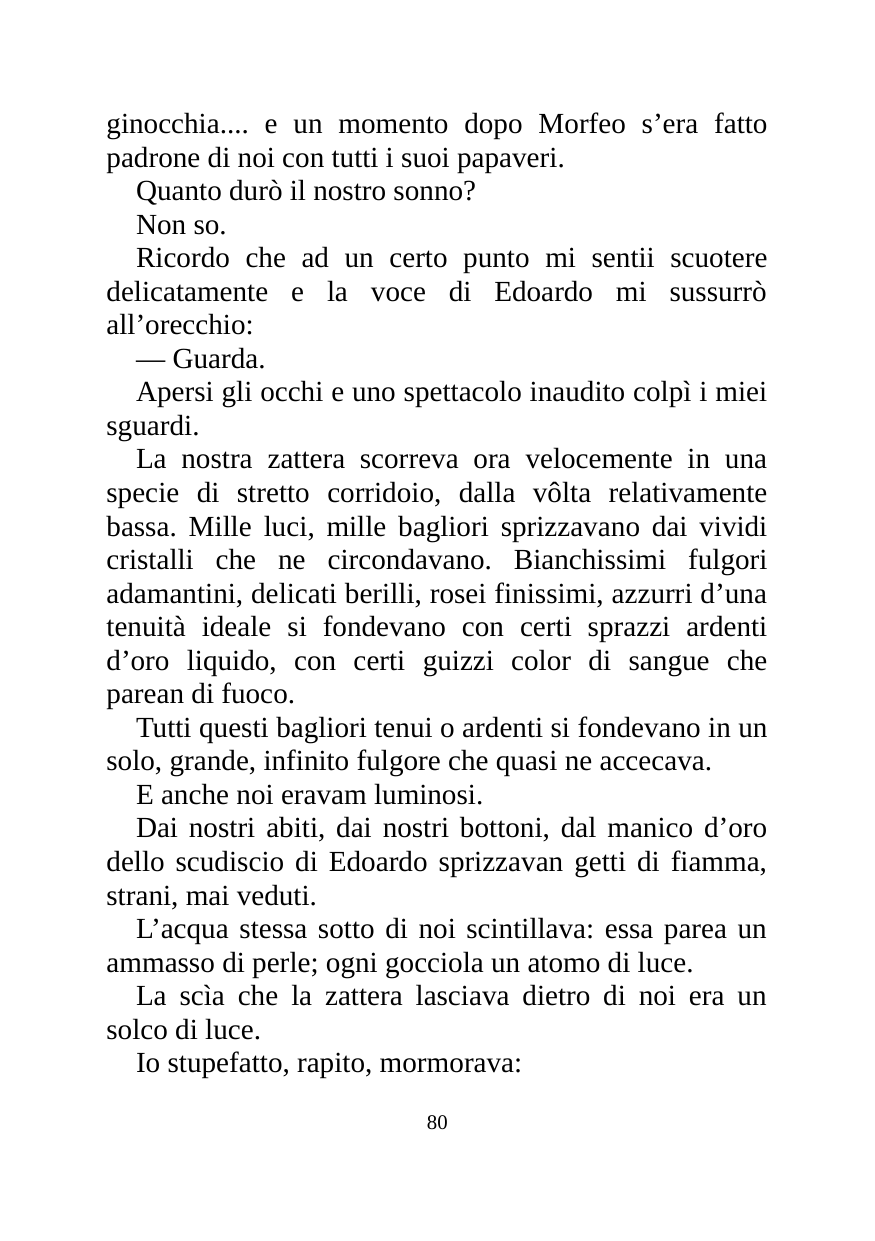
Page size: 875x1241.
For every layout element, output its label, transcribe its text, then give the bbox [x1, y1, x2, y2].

text Io stupefatto, rapito, mormorava: [106, 1045, 768, 1079]
text La scìa che la zattera lasciava dietro di noi era un solco di luce. [106, 978, 768, 1045]
text — Guarda. [106, 341, 768, 374]
text Tutti questi bagliori tenui o ardenti si fondevano in un solo, grande, infinito fulgore che quasi ne accecava. [106, 710, 768, 777]
text ginocchia.... e un momento dopo Morfeo s’era fatto padrone di noi con tutti i suoi papaveri. [106, 106, 768, 173]
text Non so. [106, 207, 768, 240]
text Dai nostri abiti, dai nostri bottoni, dal manico d’oro dello scudiscio di Edoardo sprizzavan getti di fiamma, strani, mai veduti. [106, 811, 768, 911]
text Ricordo che ad un certo punto mi sentii scuotere delicatamente e la voce di Edoardo mi sussurrò all’orecchio: [106, 240, 768, 341]
text L’acqua stessa sotto di noi scintillava: essa parea un ammasso di perle; ogni gocciola un atomo di luce. [106, 911, 768, 978]
text E anche noi eravam luminosi. [106, 777, 768, 811]
text Apersi gli occhi e uno spettacolo inaudito colpì i miei sguardi. [106, 374, 768, 442]
text La nostra zattera scorreva ora velocemente in una specie di stretto corridoio, dalla vôlta relativamente bassa. Mille luci, mille bagliori sprizzavano dai vividi cristalli che ne circondavano. Bianchissimi fulgori adamantini, delicati berilli, rosei finissimi, azzurri d’una tenuità ideale si fondevano con certi sprazzi ardenti d’oro liquido, con certi guizzi color di sangue che parean di fuoco. [106, 442, 768, 710]
text Quanto durò il nostro sonno? [106, 173, 768, 207]
